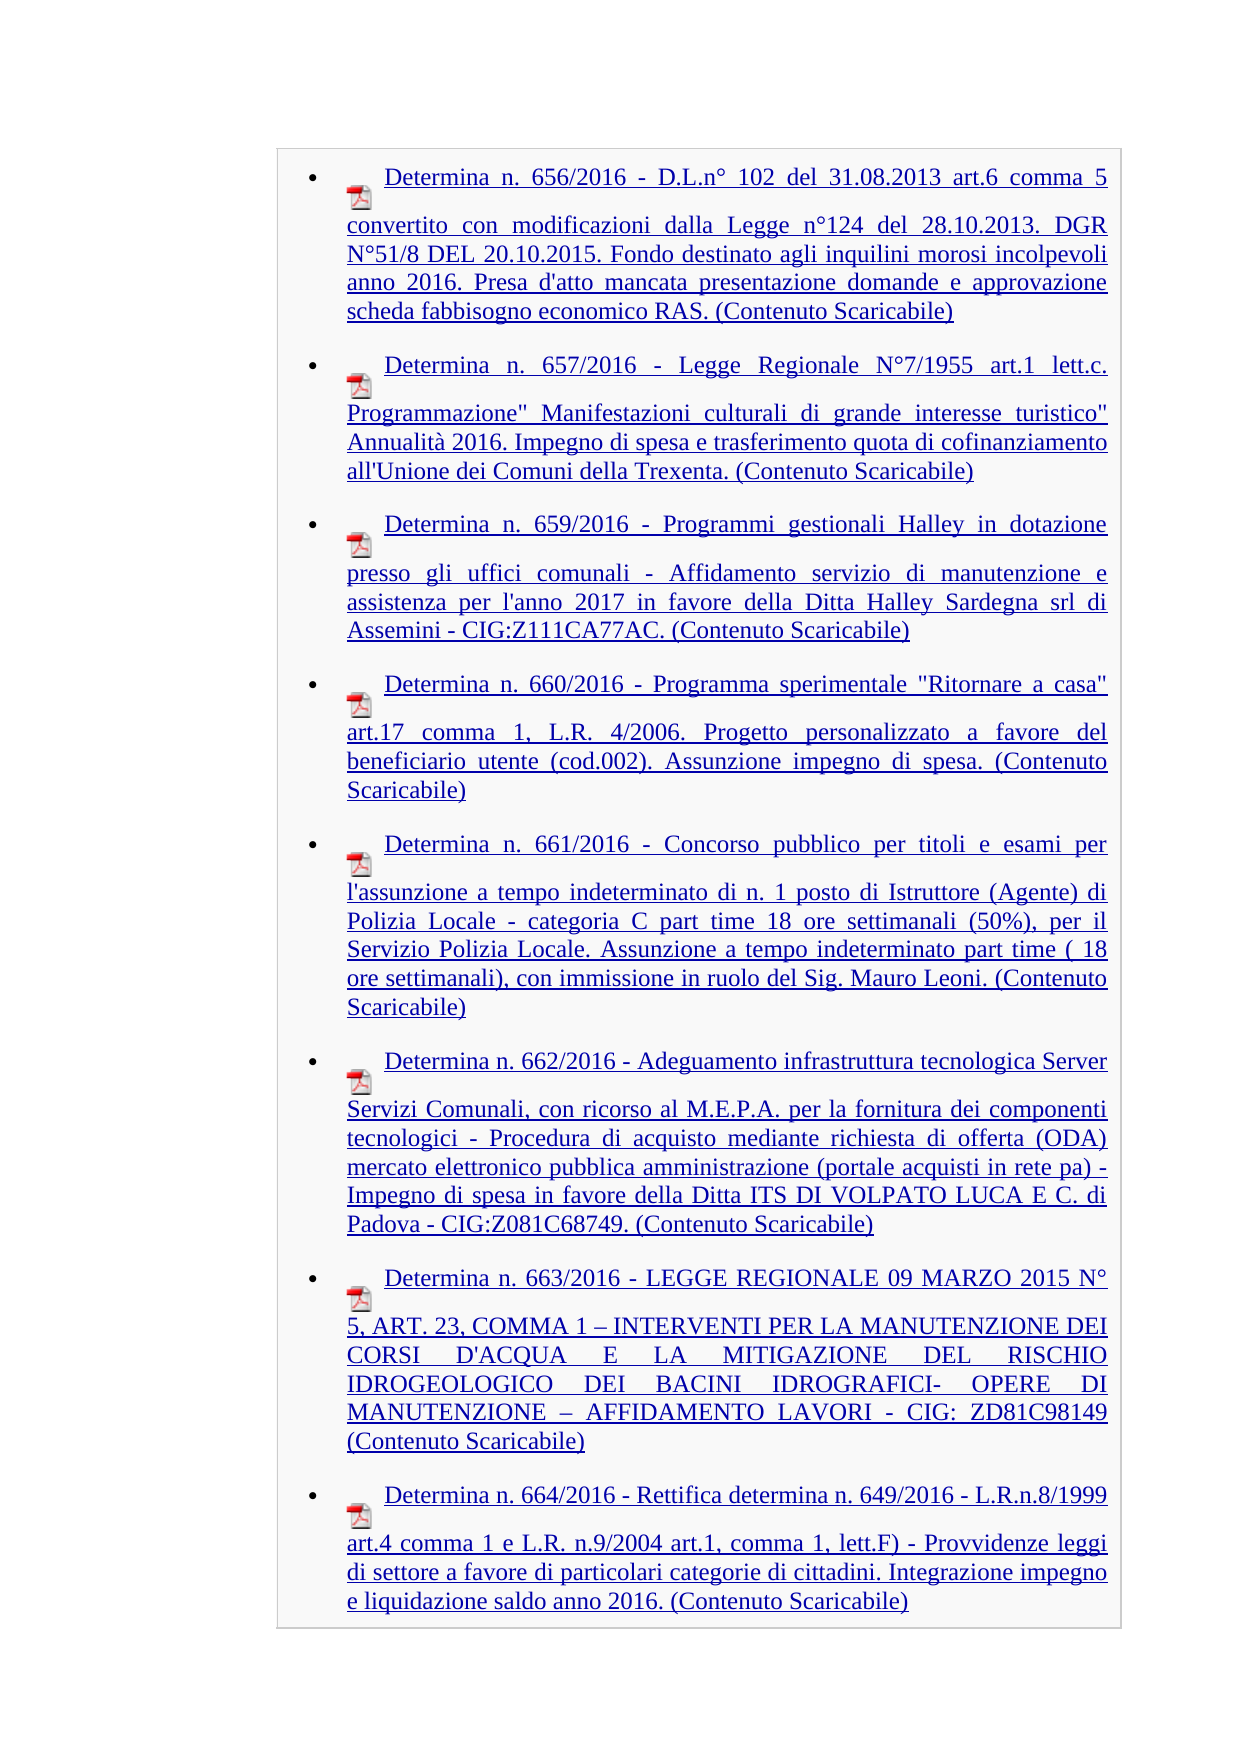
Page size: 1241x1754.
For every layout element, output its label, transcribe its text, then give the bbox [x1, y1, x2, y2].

list Determina n. 664/2016 - Rettifica determina n. 649/2016 - L.R.n.8/1999 art.4 comma 1 e L.R. n.9/2004 art.1, comma 1, lett.F) - Provvidenze leggi di settore a favore di particolari categorie di cittadini. Integrazione impegno e liquidazione saldo anno 2016. (Contenuto Scaricabile) [278, 1466, 1120, 1627]
list Determina n. 656/2016 - D.L.n° 102 del 31.08.2013 art.6 comma 5 convertito con modificazioni dalla Legge n°124 del 28.10.2013. DGR N°51/8 DEL 20.10.2015. Fondo destinato agli inquilini morosi incolpevoli anno 2016. Presa d'atto mancata presentazione domande e approvazione scheda fabbisogno economico RAS. (Contenuto Scaricabile) [278, 149, 1120, 325]
list Determina n. 663/2016 - LEGGE REGIONALE 09 MARZO 2015 N° 5, ART. 23, COMMA 1 – INTERVENTI PER LA MANUTENZIONE DEI CORSI D'ACQUA E LA MITIGAZIONE DEL RISCHIO IDROGEOLOGICO DEI BACINI IDROGRAFICI- OPERE DI MANUTENZIONE – AFFIDAMENTO LAVORI - CIG: ZD81C98149 (Contenuto Scaricabile) [278, 1249, 1120, 1455]
list Determina n. 662/2016 - Adeguamento infrastruttura tecnologica Server Servizi Comunali, con ricorso al M.E.P.A. per la fornitura dei componenti tecnologici - Procedura di acquisto mediante richiesta di offerta (ODA) mercato elettronico pubblica amministrazione (portale acquisti in rete pa) - Impegno di spesa in favore della Ditta ITS DI VOLPATO LUCA E C. di Padova - CIG:Z081C68749. (Contenuto Scaricabile) [278, 1032, 1120, 1238]
list Determina n. 661/2016 - Concorso pubblico per titoli e esami per l'assunzione a tempo indeterminato di n. 1 posto di Istruttore (Agente) di Polizia Locale - categoria C part time 18 ore settimanali (50%), per il Servizio Polizia Locale. Assunzione a tempo indeterminato part time ( 18 ore settimanali), con immissione in ruolo del Sig. Mauro Leoni. (Contenuto Scaricabile) [278, 815, 1120, 1021]
list Determina n. 660/2016 - Programma sperimentale "Ritornare a casa" art.17 comma 1, L.R. 4/2006. Progetto personalizzato a favore del beneficiario utente (cod.002). Assunzione impegno di spesa. (Contenuto Scaricabile) [278, 655, 1120, 804]
list Determina n. 659/2016 - Programmi gestionali Halley in dotazione presso gli uffici comunali - Affidamento servizio di manutenzione e assistenza per l'anno 2017 in favore della Ditta Halley Sardegna srl di Assemini - CIG:Z111CA77AC. (Contenuto Scaricabile) [278, 496, 1120, 644]
list Determina n. 657/2016 - Legge Regionale N°7/1955 art.1 lett.c. Programmazione" Manifestazioni culturali di grande interesse turistico" Annualità 2016. Impegno di spesa e trasferimento quota di cofinanziamento all'Unione dei Comuni della Trexenta. (Contenuto Scaricabile) [278, 336, 1120, 484]
